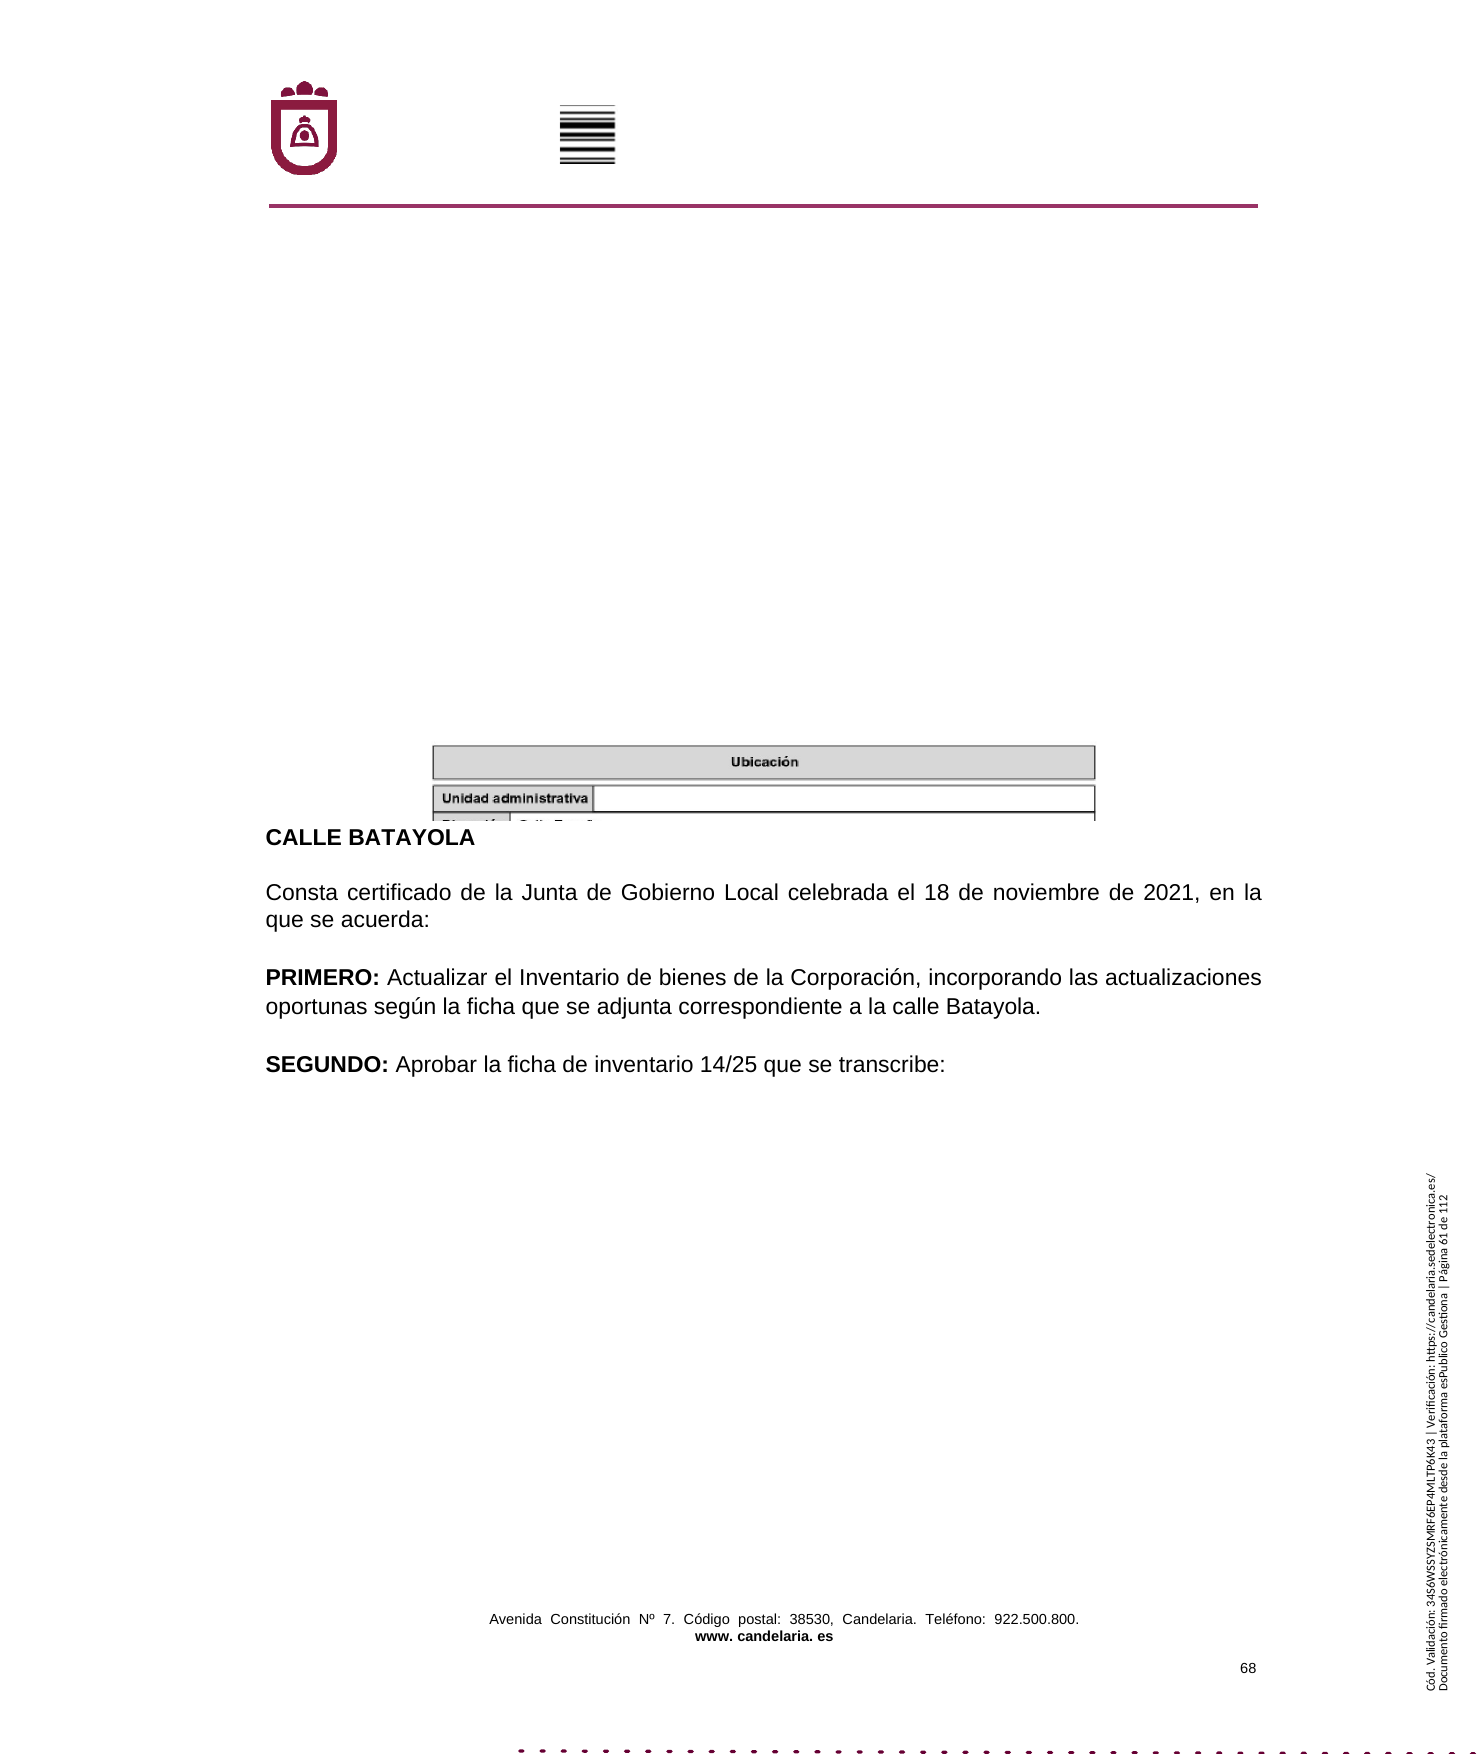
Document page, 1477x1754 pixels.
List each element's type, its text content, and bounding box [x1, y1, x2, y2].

text CALLE BATAYOLA [265, 823, 1263, 850]
text SEGUNDO: Aprobar la ficha de inventario 14/25 que se transcribe: [265, 1049, 1263, 1077]
text PRIMERO: Actualizar el Inventario de bienes de la Corporación, incorporando las actualizaciones oportunas según la ficha que se adjunta correspondiente a la calle Batayola. [265, 964, 1263, 1019]
text Consta certificado de la Junta de Gobierno Local celebrada el 18 de noviembre de 2021, en la que se acuerda: [265, 879, 1263, 932]
